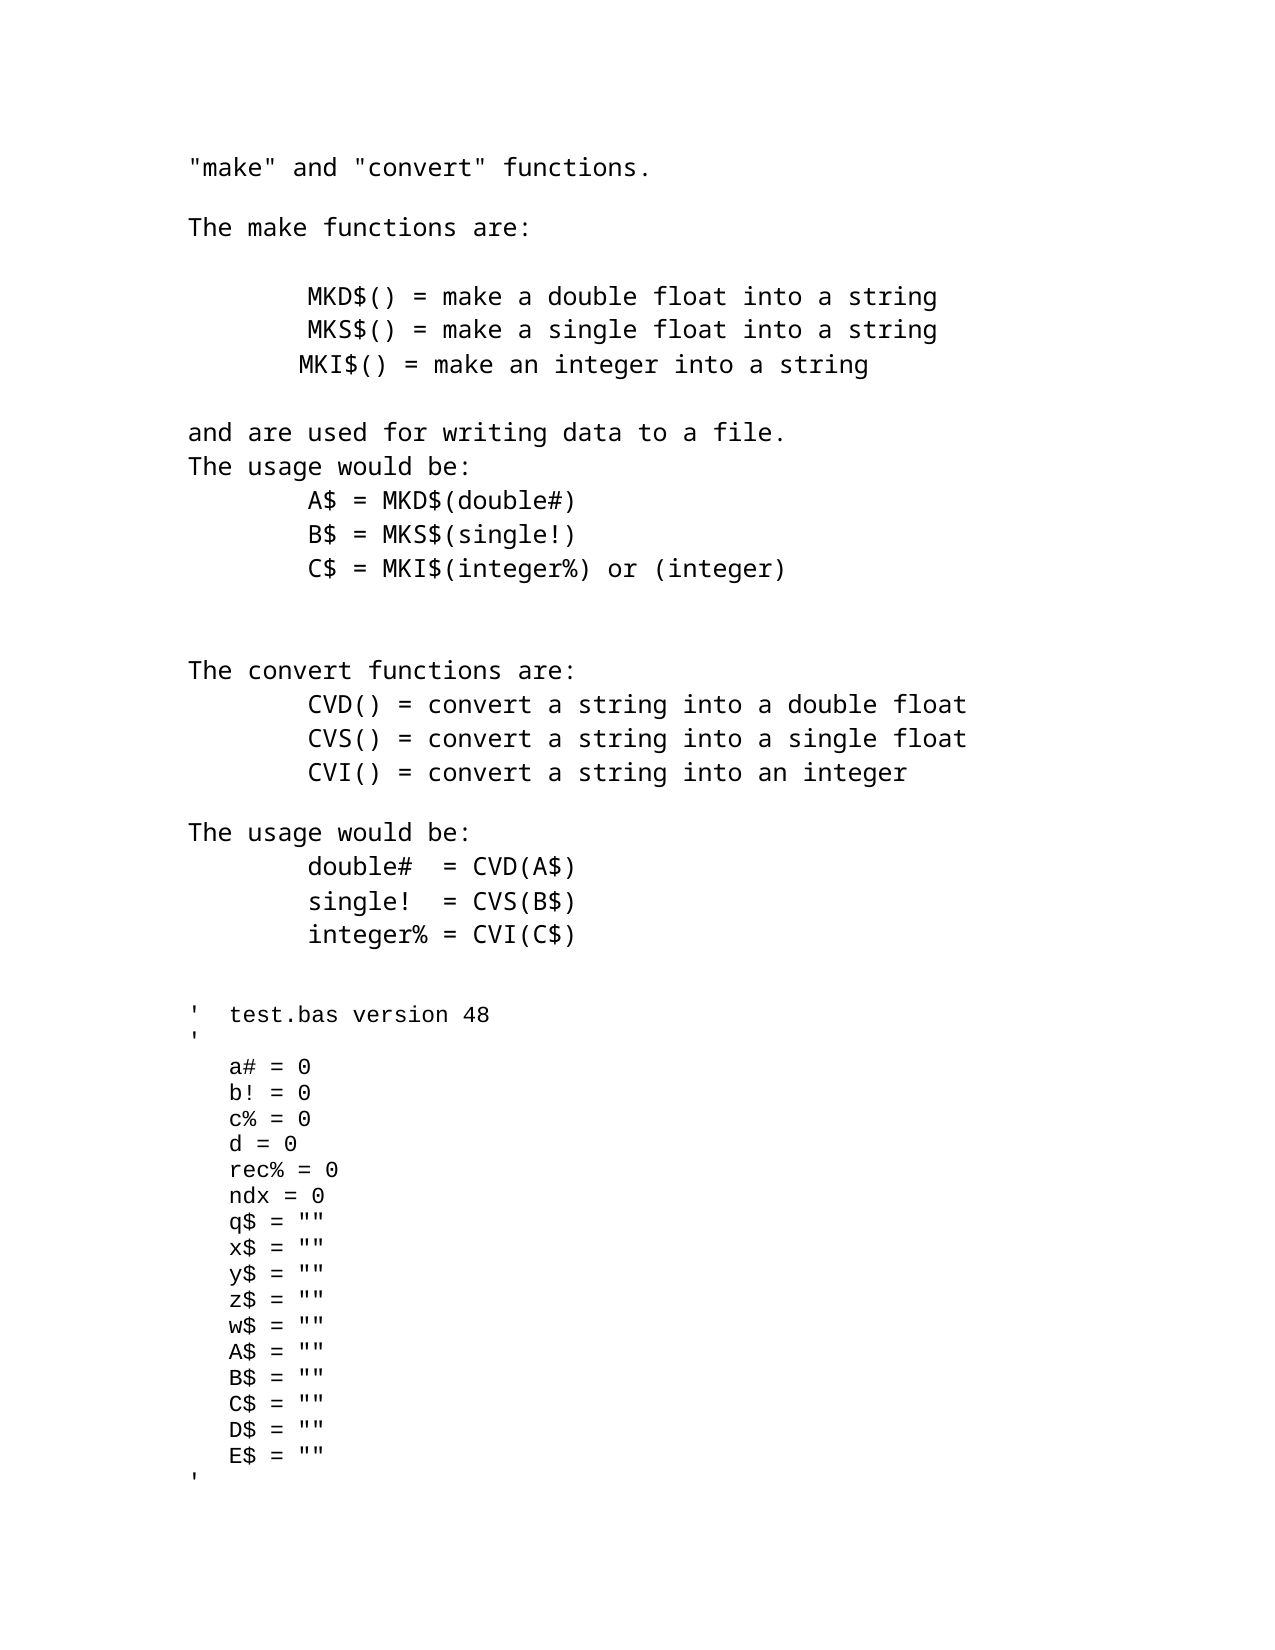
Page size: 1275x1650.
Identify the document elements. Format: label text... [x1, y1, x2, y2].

text MKD$() = make a double float into a string [187, 278, 1087, 312]
text A$ = "" [187, 1340, 1087, 1366]
text d = 0 [187, 1133, 1087, 1159]
text a# = 0 [187, 1055, 1087, 1081]
text The make functions are: [187, 210, 1087, 244]
text double# = CVD(A$) [187, 849, 1087, 883]
text y$ = "" [187, 1262, 1087, 1288]
text MKS$() = make a single float into a string [187, 312, 1087, 346]
text B$ = MKS$(single!) [187, 517, 1087, 551]
text single! = CVS(B$) [187, 883, 1087, 917]
text The usage would be: [187, 448, 1087, 482]
text q$ = "" [187, 1211, 1087, 1237]
text CVI() = convert a string into an integer [187, 755, 1087, 789]
text C$ = MKI$(integer%) or (integer) [187, 551, 1087, 585]
text The usage would be: [187, 815, 1087, 849]
text The convert functions are: [187, 653, 1087, 687]
text MKI$() = make an integer into a string [187, 346, 1087, 380]
text ndx = 0 [187, 1185, 1087, 1211]
text E$ = "" [187, 1444, 1087, 1470]
text ' [187, 1029, 1087, 1055]
text rec% = 0 [187, 1159, 1087, 1185]
text x$ = "" [187, 1237, 1087, 1262]
text ' test.bas version 48 [187, 1003, 1087, 1029]
text integer% = CVI(C$) [187, 917, 1087, 951]
text b! = 0 [187, 1081, 1087, 1107]
text c% = 0 [187, 1107, 1087, 1133]
text B$ = "" C$ = "" [187, 1366, 1087, 1418]
text and are used for writing data to a file. [187, 414, 1087, 448]
text D$ = "" [187, 1418, 1087, 1444]
text w$ = "" [187, 1314, 1087, 1340]
text CVS() = convert a string into a single float [187, 721, 1087, 755]
text ' [187, 1470, 1087, 1496]
text CVD() = convert a string into a double float [187, 687, 1087, 721]
text "make" and "convert" functions. [187, 150, 1087, 184]
text z$ = "" [187, 1288, 1087, 1314]
text A$ = MKD$(double#) [187, 482, 1087, 517]
